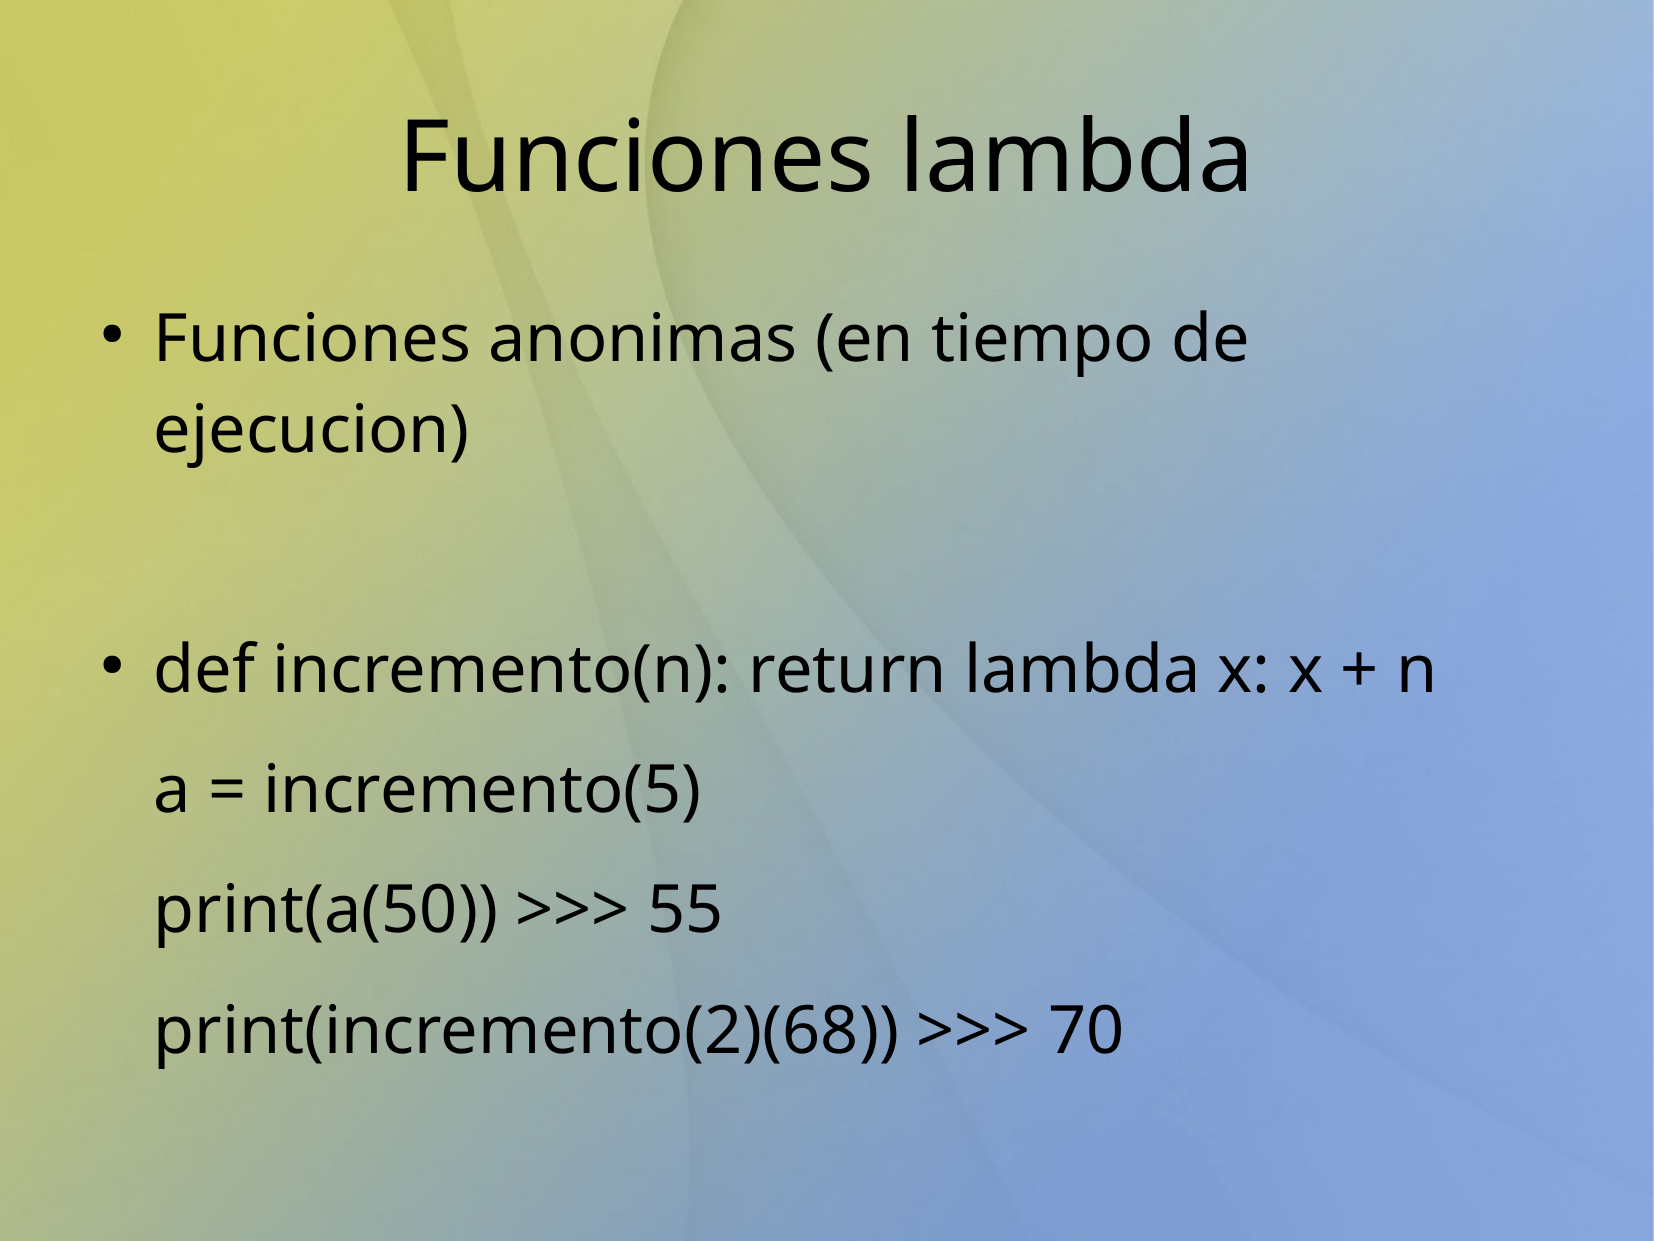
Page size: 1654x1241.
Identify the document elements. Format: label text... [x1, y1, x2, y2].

list Funciones anonimas (en tiempo de ejecucion) def incremento(n): return lambda x: x + n a = incremento(5) print(a(50)) >>> 55 print(incremento(2)(68)) >>> 70 [82, 290, 1571, 1010]
picture [0, 0, 1654, 1241]
title Funciones lambda [82, 49, 1571, 257]
